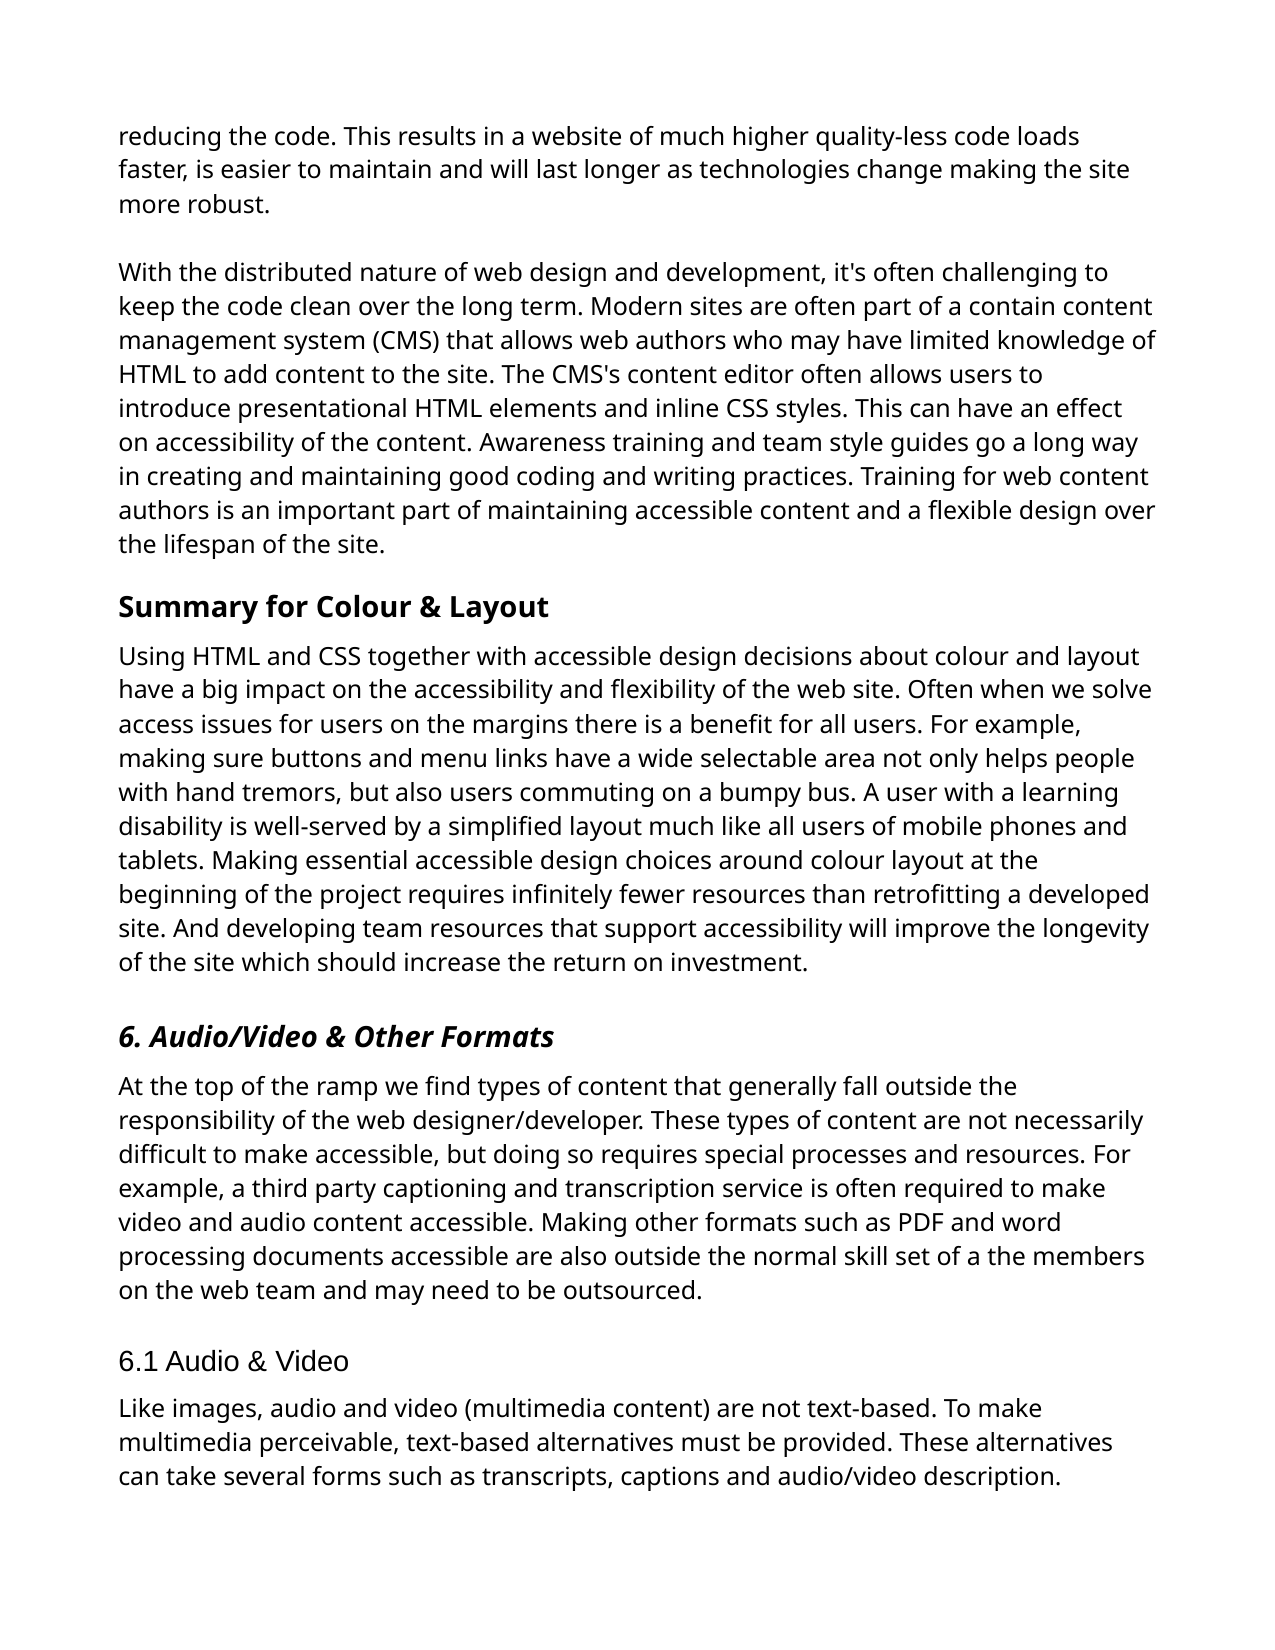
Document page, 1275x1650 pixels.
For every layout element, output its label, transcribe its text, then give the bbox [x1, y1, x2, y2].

subtitle 6.1 Audio & Video [118, 1344, 1157, 1378]
text At the top of the ramp we find types of content that generally fall outside the responsibility of the web designer/developer. These types of content are not necessarily difficult to make accessible, but doing so requires special processes and resources. For example, a third party captioning and transcription service is often required to make video and audio content accessible. Making other formats such as PDF and word processing documents accessible are also outside the normal skill set of a the members on the web team and may need to be outsourced. [118, 1068, 1157, 1307]
text With the distributed nature of web design and development, it's often challenging to keep the code clean over the long term. Modern sites are often part of a contain content management system (CMS) that allows web authors who may have limited knowledge of HTML to add content to the site. The CMS's content editor often allows users to introduce presentational HTML elements and inline CSS styles. This can have an effect on accessibility of the content. Awareness training and team style guides go a long way in creating and maintaining good coding and writing practices. Training for web content authors is an important part of maintaining accessible content and a flexible design over the lifespan of the site. [118, 254, 1157, 561]
text reducing the code. This results in a website of much higher quality-less code loads faster, is easier to maintain and will last longer as technologies change making the site more robust. [118, 118, 1157, 220]
subtitle Summary for Colour & Layout [118, 586, 1157, 626]
text Like images, audio and video (multimedia content) are not text-based. To make multimedia perceivable, text-based alternatives must be provided. These alternatives can take several forms such as transcripts, captions and audio/video description. [118, 1390, 1157, 1493]
text Using HTML and CSS together with accessible design decisions about colour and layout have a big impact on the accessibility and flexibility of the web site. Often when we solve access issues for users on the margins there is a benefit for all users. For example, making sure buttons and menu links have a wide selectable area not only helps people with hand tremors, but also users commuting on a bumpy bus. A user with a learning disability is well-served by a simplified layout much like all users of mobile phones and tablets. Making essential accessible design choices around colour layout at the beginning of the project requires infinitely fewer resources than retrofitting a developed site. And developing team resources that support accessibility will improve the longevity of the site which should increase the return on investment. [118, 638, 1157, 979]
subtitle 6. Audio/Video & Other Formats [118, 1016, 1157, 1056]
